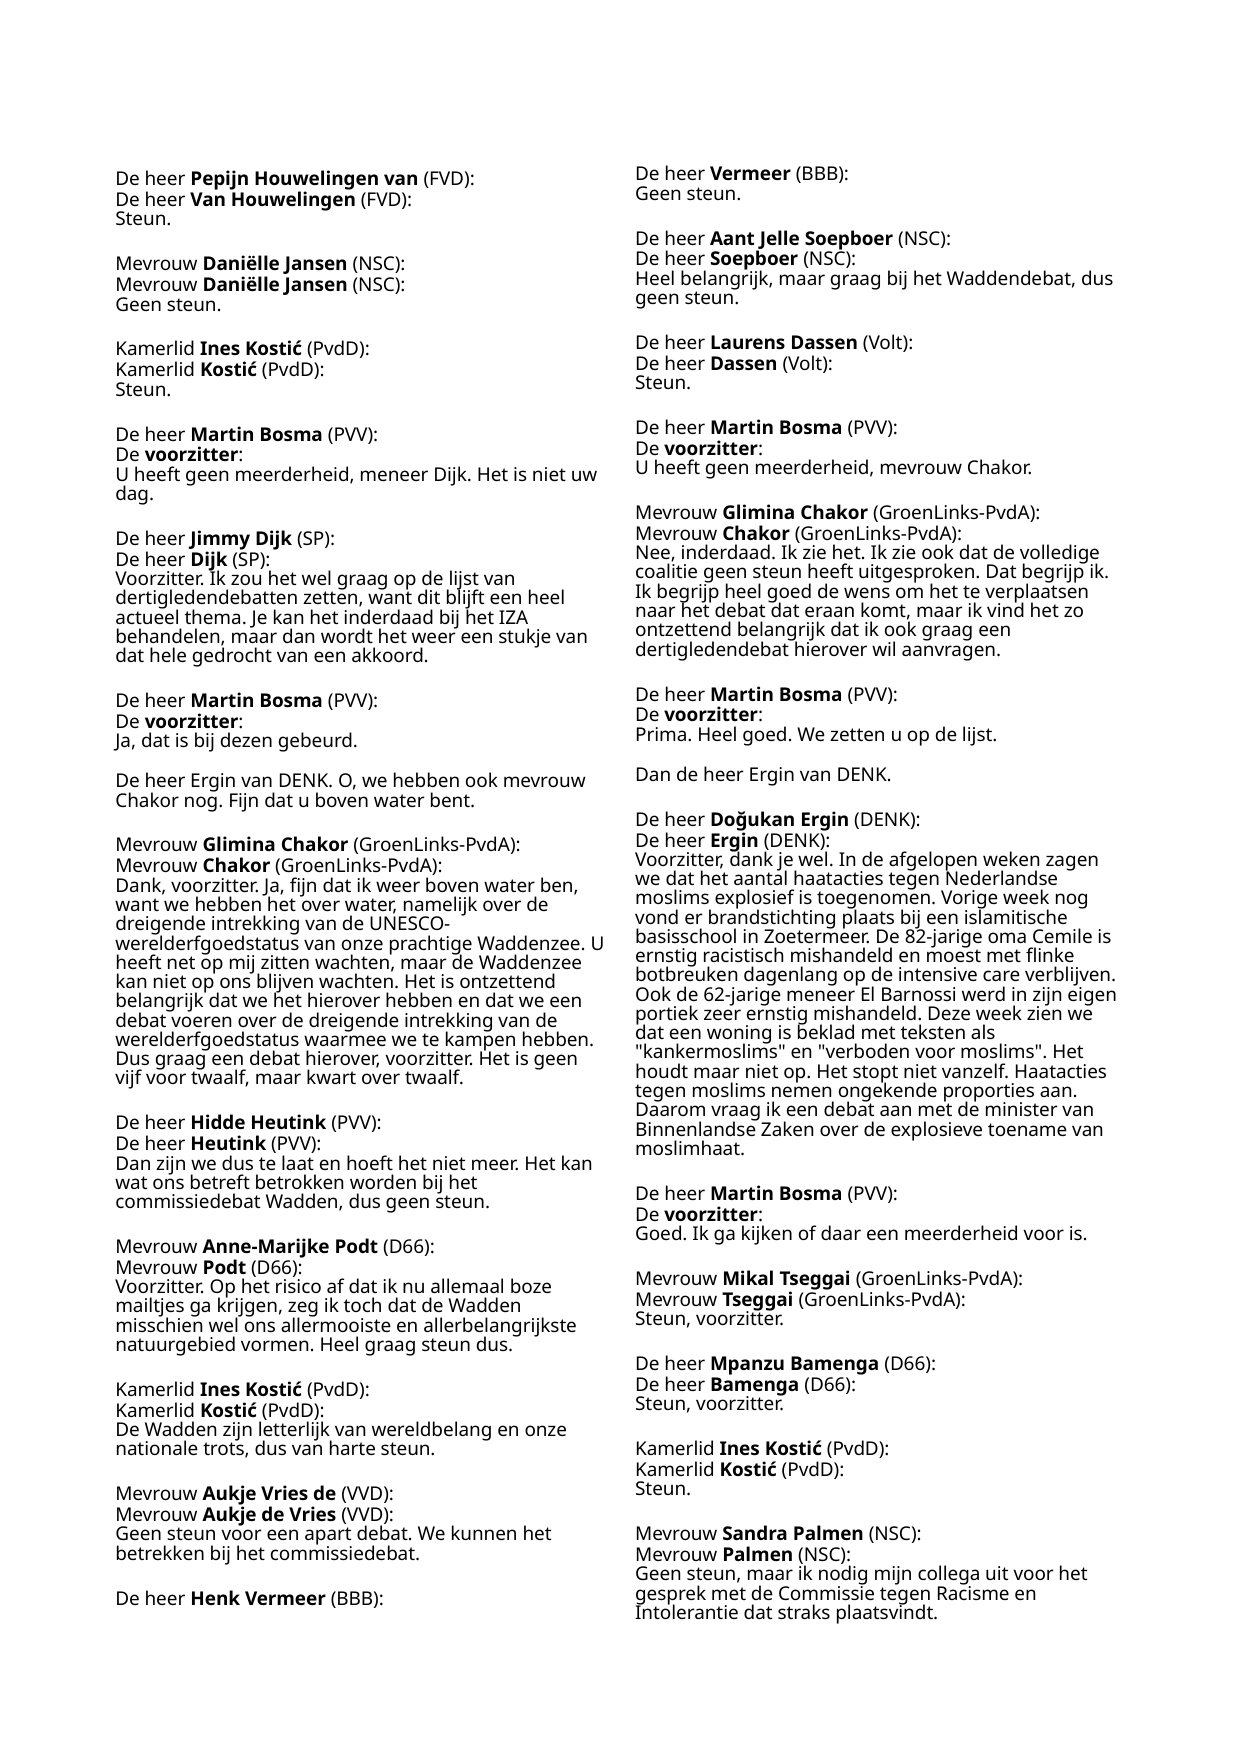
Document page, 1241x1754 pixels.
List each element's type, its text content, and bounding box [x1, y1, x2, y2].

text Steun. [635, 1480, 1125, 1499]
text De heer Martin Bosma (PVV): [115, 421, 605, 446]
text De voorzitter: [115, 446, 605, 466]
text Prima. Heel goed. We zetten u op de lijst. [635, 726, 1125, 745]
text De heer Pepijn Houwelingen van (FVD): [115, 165, 605, 191]
text Kamerlid Kostić (PvdD): [115, 1402, 605, 1421]
text De heer Martin Bosma (PVV): [635, 1180, 1125, 1206]
text Voorzitter, dank je wel. In de afgelopen weken zagen we dat het aantal haatacties tegen Nederlandse moslims explosief is toegenomen. Vorige week nog vond er brandstichting plaats bij een islamitische basisschool in Zoetermeer. De 82-jarige oma Cemile is ernstig racistisch mishandeld en moest met flinke botbreuken dagenlang op de intensive care verblijven. Ook de 62-jarige meneer El Barnossi werd in zijn eigen portiek zeer ernstig mishandeld. Deze week zien we dat een woning is beklad met teksten als "kankermoslims" en "verboden voor moslims". Het houdt maar niet op. Het stopt niet vanzelf. Haatacties tegen moslims nemen ongekende proporties aan. Daarom vraag ik een debat aan met de minister van Binnenlandse Zaken over de explosieve toename van moslimhaat. [635, 851, 1125, 1159]
text Kamerlid Ines Kostić (PvdD): [115, 1376, 605, 1402]
text Mevrouw Daniëlle Jansen (NSC): [115, 276, 605, 296]
text Steun. [115, 381, 605, 400]
text De heer Heutink (PVV): [115, 1135, 605, 1154]
text De heer Doğukan Ergin (DENK): [635, 806, 1125, 832]
text De voorzitter: [635, 440, 1125, 459]
text Mevrouw Aukje de Vries (VVD): [115, 1506, 605, 1525]
text Mevrouw Mikal Tseggai (GroenLinks-PvdA): [635, 1265, 1125, 1291]
text Kamerlid Ines Kostić (PvdD): [115, 336, 605, 361]
text Steun. [635, 374, 1125, 393]
text Kamerlid Kostić (PvdD): [635, 1461, 1125, 1480]
text Mevrouw Tseggai (GroenLinks-PvdA): [635, 1291, 1125, 1310]
text Mevrouw Palmen (NSC): [635, 1546, 1125, 1565]
text Mevrouw Chakor (GroenLinks-PvdA): [115, 857, 605, 877]
text Mevrouw Glimina Chakor (GroenLinks-PvdA): [635, 499, 1125, 525]
text Kamerlid Kostić (PvdD): [115, 361, 605, 381]
text U heeft geen meerderheid, meneer Dijk. Het is niet uw dag. [115, 466, 605, 504]
text Steun, voorzitter. [635, 1310, 1125, 1329]
text U heeft geen meerderheid, mevrouw Chakor. [635, 459, 1125, 478]
text Nee, inderdaad. Ik zie het. Ik zie ook dat de volledige coalitie geen steun heeft uitgesproken. Dat begrijp ik. Ik begrijp heel goed de wens om het te verplaatsen naar het debat dat eraan komt, maar ik vind het zo ontzettend belangrijk dat ik ook graag een dertigledendebat hierover wil aanvragen. [635, 544, 1125, 660]
text Voorzitter. Op het risico af dat ik nu allemaal boze mailtjes ga krijgen, zeg ik toch dat de Wadden misschien wel ons allermooiste en allerbelangrijkste natuurgebied vormen. Heel graag steun dus. [115, 1278, 605, 1355]
text Goed. Ik ga kijken of daar een meerderheid voor is. [635, 1225, 1125, 1244]
text Geen steun. [115, 296, 605, 315]
text De heer Henk Vermeer (BBB): [115, 1585, 605, 1611]
text Steun. [115, 210, 605, 230]
text Steun, voorzitter. [635, 1395, 1125, 1414]
text Mevrouw Glimina Chakor (GroenLinks-PvdA): [115, 832, 605, 857]
text Ja, dat is bij dezen gebeurd. [115, 732, 605, 752]
text Mevrouw Aukje Vries de (VVD): [115, 1480, 605, 1506]
text De heer Dassen (Volt): [635, 355, 1125, 374]
text De voorzitter: [635, 706, 1125, 726]
text Mevrouw Anne-Marijke Podt (D66): [115, 1233, 605, 1259]
text Voorzitter. Ik zou het wel graag op de lijst van dertigledendebatten zetten, want dit blijft een heel actueel thema. Je kan het inderdaad bij het IZA behandelen, maar dan wordt het weer een stukje van dat hele gedrocht van een akkoord. [115, 570, 605, 666]
text Geen steun, maar ik nodig mijn collega uit voor het gesprek met de Commissie tegen Racisme en Intolerantie dat straks plaatsvindt. [635, 1565, 1125, 1623]
text Dan de heer Ergin van DENK. [635, 766, 1125, 785]
text De heer Ergin van DENK. O, we hebben ook mevrouw Chakor nog. Fijn dat u boven water bent. [115, 772, 605, 811]
text De voorzitter: [115, 713, 605, 732]
text De heer Laurens Dassen (Volt): [635, 329, 1125, 355]
text De heer Soepboer (NSC): [635, 250, 1125, 270]
text Kamerlid Ines Kostić (PvdD): [635, 1435, 1125, 1461]
text De heer Martin Bosma (PVV): [635, 681, 1125, 706]
text Mevrouw Daniëlle Jansen (NSC): [115, 251, 605, 276]
text Heel belangrijk, maar graag bij het Waddendebat, dus geen steun. [635, 270, 1125, 308]
text Mevrouw Podt (D66): [115, 1259, 605, 1278]
text De heer Aant Jelle Soepboer (NSC): [635, 225, 1125, 250]
text De heer Van Houwelingen (FVD): [115, 191, 605, 210]
text De heer Dijk (SP): [115, 551, 605, 570]
text De heer Martin Bosma (PVV): [635, 414, 1125, 440]
text De heer Jimmy Dijk (SP): [115, 525, 605, 551]
text De heer Mpanzu Bamenga (D66): [635, 1350, 1125, 1376]
text Dan zijn we dus te laat en hoeft het niet meer. Het kan wat ons betreft betrokken worden bij het commissiedebat Wadden, dus geen steun. [115, 1154, 605, 1212]
text Mevrouw Chakor (GroenLinks-PvdA): [635, 525, 1125, 544]
text Geen steun. [635, 184, 1125, 204]
text Geen steun voor een apart debat. We kunnen het betrekken bij het commissiedebat. [115, 1525, 605, 1564]
text De heer Martin Bosma (PVV): [115, 687, 605, 713]
text De Wadden zijn letterlijk van wereldbelang en onze nationale trots, dus van harte steun. [115, 1421, 605, 1459]
text De heer Hidde Heutink (PVV): [115, 1109, 605, 1135]
text De heer Vermeer (BBB): [635, 165, 1125, 184]
text Mevrouw Sandra Palmen (NSC): [635, 1520, 1125, 1546]
text Dank, voorzitter. Ja, fijn dat ik weer boven water ben, want we hebben het over water, namelijk over de dreigende intrekking van de UNESCO-werelderfgoedstatus van onze prachtige Waddenzee. U heeft net op mij zitten wachten, maar de Waddenzee kan niet op ons blijven wachten. Het is ontzettend belangrijk dat we het hierover hebben en dat we een debat voeren over de dreigende intrekking van de werelderfgoedstatus waarmee we te kampen hebben. Dus graag een debat hierover, voorzitter. Het is geen vijf voor twaalf, maar kwart over twaalf. [115, 877, 605, 1089]
text De voorzitter: [635, 1206, 1125, 1225]
text De heer Bamenga (D66): [635, 1376, 1125, 1395]
text De heer Ergin (DENK): [635, 832, 1125, 851]
